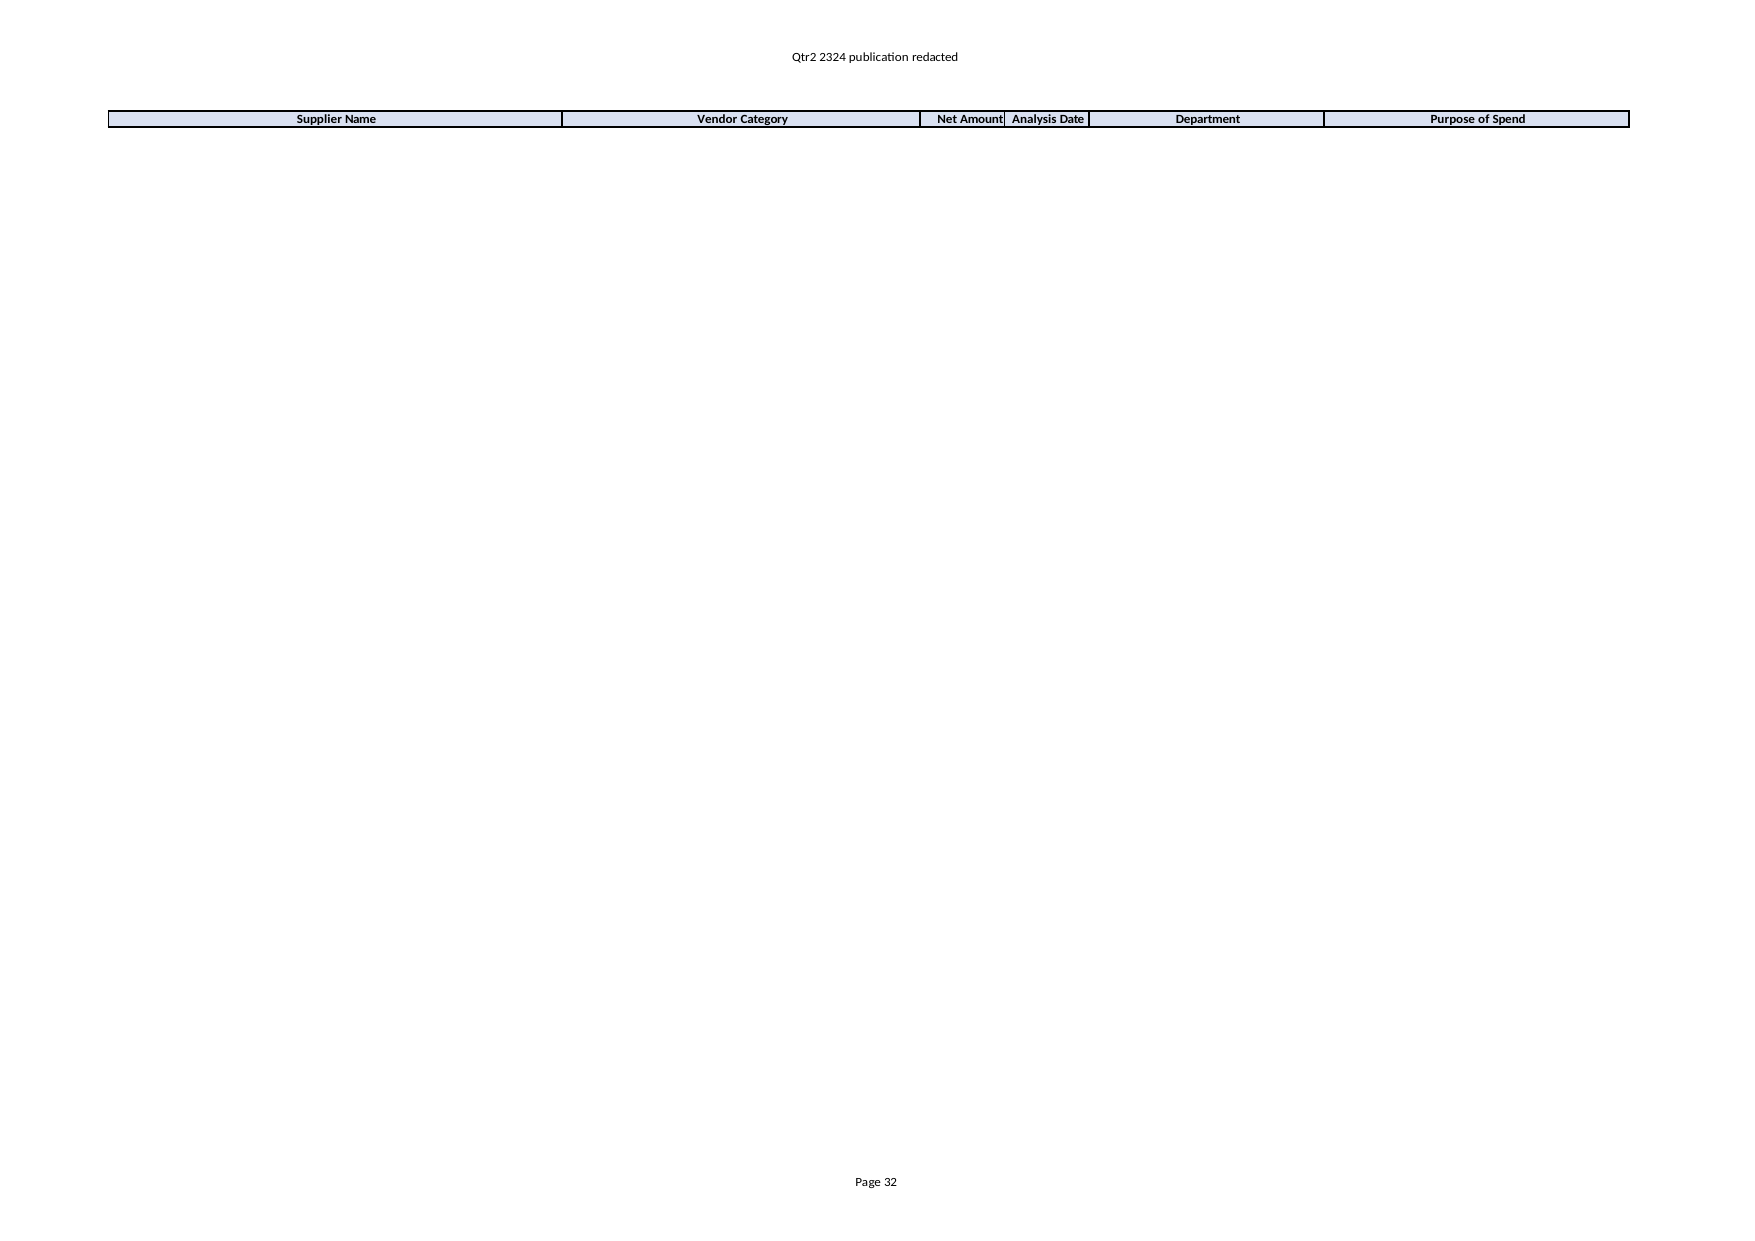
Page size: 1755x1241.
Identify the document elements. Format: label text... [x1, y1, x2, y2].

table_header Department [1090, 112, 1323, 126]
table_header Net Amount [921, 112, 1004, 126]
table_header Supplier Name [109, 112, 561, 126]
table_header Vendor Category [563, 112, 919, 126]
table_header Analysis Date [1005, 112, 1088, 126]
table_header Purpose of Spend [1325, 112, 1628, 126]
